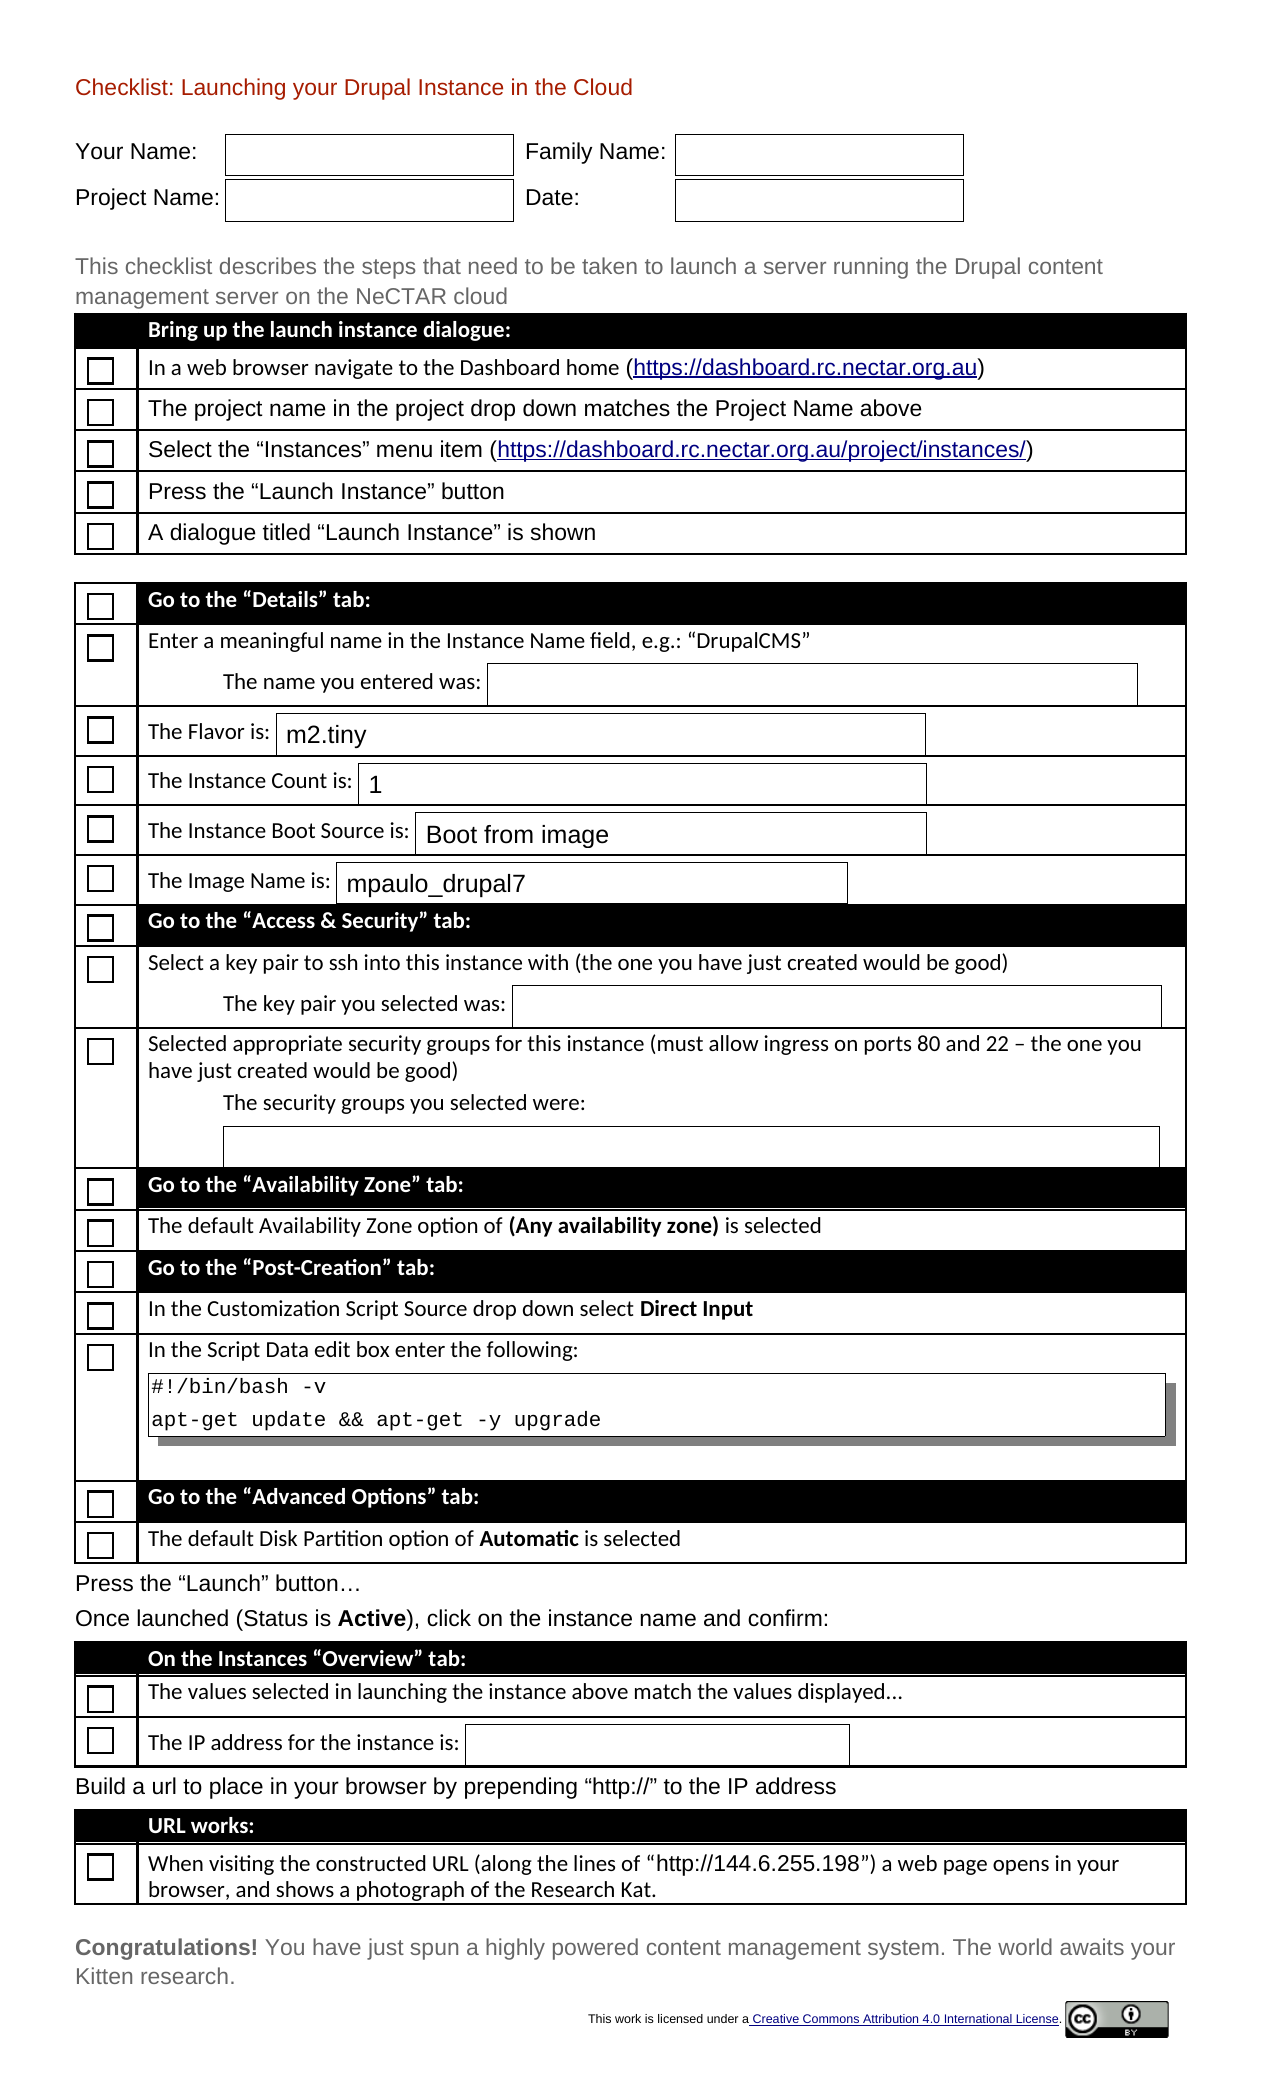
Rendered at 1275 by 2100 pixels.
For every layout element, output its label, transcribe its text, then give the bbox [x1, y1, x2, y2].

table_cell [76, 390, 136, 429]
table_cell Selected appropriate security groups for this instance (must allow ingress on ports 80 and 22 – the one you have just created would be good) The security groups you selected were: [139, 1029, 1185, 1167]
table_cell Go to the “Availability Zone” tab: [139, 1169, 1185, 1208]
table_cell A dialogue titled “Launch Instance” is shown [139, 514, 1185, 553]
table_header [76, 1811, 136, 1842]
text This checklist describes the steps that need to be taken to launch a server running the Drupal content management server on the NeCTAR cloud [75, 254, 1200, 309]
table_cell The project name in the project drop down matches the Project Name above [139, 390, 1185, 429]
table_cell [76, 514, 136, 553]
table_header On the Instances “Overview” tab: [139, 1643, 1185, 1674]
table_cell [76, 1718, 136, 1765]
table_cell The default Availability Zone option of (Any availability zone) is selected [139, 1211, 1185, 1250]
table_cell [76, 707, 136, 755]
table_cell [76, 625, 136, 705]
table_cell Go to the “Post-Creation” tab: [139, 1252, 1185, 1291]
table_cell The Flavor is: [139, 707, 1185, 755]
text Family Name: [514, 134, 675, 176]
table_cell [76, 947, 136, 1027]
text Date: [514, 179, 675, 221]
table_cell [76, 1029, 136, 1167]
table_header Go to the “Details” tab: [139, 584, 1185, 623]
table_header Bring up the launch instance dialogue: [139, 315, 1185, 346]
table_cell In the Script Data edit box enter the following: #!/bin/bash -v apt-get update && apt-get -y upgrade [139, 1335, 1185, 1479]
table_cell The IP address for the instance is: [139, 1718, 1185, 1765]
table_cell Press the “Launch Instance” button [139, 472, 1185, 512]
text Build a url to place in your browser by prepending “http://” to the IP address [75, 1773, 1200, 1799]
table_cell [76, 349, 136, 388]
table_cell [76, 1169, 136, 1208]
table_cell Go to the “Advanced Options” tab: [139, 1482, 1185, 1521]
table_cell [76, 431, 136, 470]
text Congratulations! You have just spun a highly powered content management system. The world awaits your Kitten research. [75, 1935, 1200, 1990]
table_cell The Instance Boot Source is: [139, 806, 1185, 854]
text Project Name: [75, 179, 225, 221]
table_cell The values selected in launching the instance above match the values displayed... [139, 1677, 1185, 1716]
text [964, 179, 1200, 221]
table_cell [76, 806, 136, 854]
text Your Name: [75, 134, 225, 176]
text Checklist: Launching your Drupal Instance in the Cloud [75, 75, 1200, 101]
table_cell [76, 757, 136, 804]
table_cell Select a key pair to ssh into this instance with (the one you have just created would be good) The key pair you selected was: [139, 947, 1185, 1027]
table_cell In the Customization Script Source drop down select Direct Input [139, 1293, 1185, 1333]
table_cell [76, 1211, 136, 1250]
table_header [76, 584, 136, 623]
text [964, 134, 1200, 176]
table_cell Select the “Instances” menu item (https://dashboard.rc.nectar.org.au/project/instances/) [139, 431, 1185, 470]
table_cell [76, 906, 136, 945]
table_cell [76, 1523, 136, 1562]
table_cell The default Disk Partition option of Automatic is selected [139, 1523, 1185, 1562]
table_cell [76, 1482, 136, 1521]
table_cell The Image Name is: [139, 856, 1185, 903]
table_cell [76, 1335, 136, 1479]
picture [1065, 2001, 1169, 2038]
table_cell [76, 1293, 136, 1333]
table_cell [76, 472, 136, 512]
table_cell Go to the “Access & Security” tab: [139, 906, 1185, 945]
table_cell [76, 856, 136, 903]
table_cell In a web browser navigate to the Dashboard home (https://dashboard.rc.nectar.org.au) [139, 349, 1185, 388]
table_header URL works: [139, 1811, 1185, 1842]
table_header [76, 1643, 136, 1674]
table_header [76, 315, 136, 346]
text Once launched (Status is Active), click on the instance name and confirm: [75, 1606, 1200, 1631]
table_cell When visiting the constructed URL (along the lines of “http://144.6.255.198”) a web page opens in your browser, and shows a photograph of the Research Kat. [139, 1845, 1185, 1903]
table_cell The Instance Count is: [139, 757, 1185, 804]
table_cell [76, 1252, 136, 1291]
text Press the “Launch” button… [75, 1570, 1200, 1596]
table_cell [76, 1845, 136, 1903]
table_cell [76, 1677, 136, 1716]
table_cell Enter a meaningful name in the Instance Name field, e.g.: “DrupalCMS” The name you entered was: [139, 625, 1185, 705]
